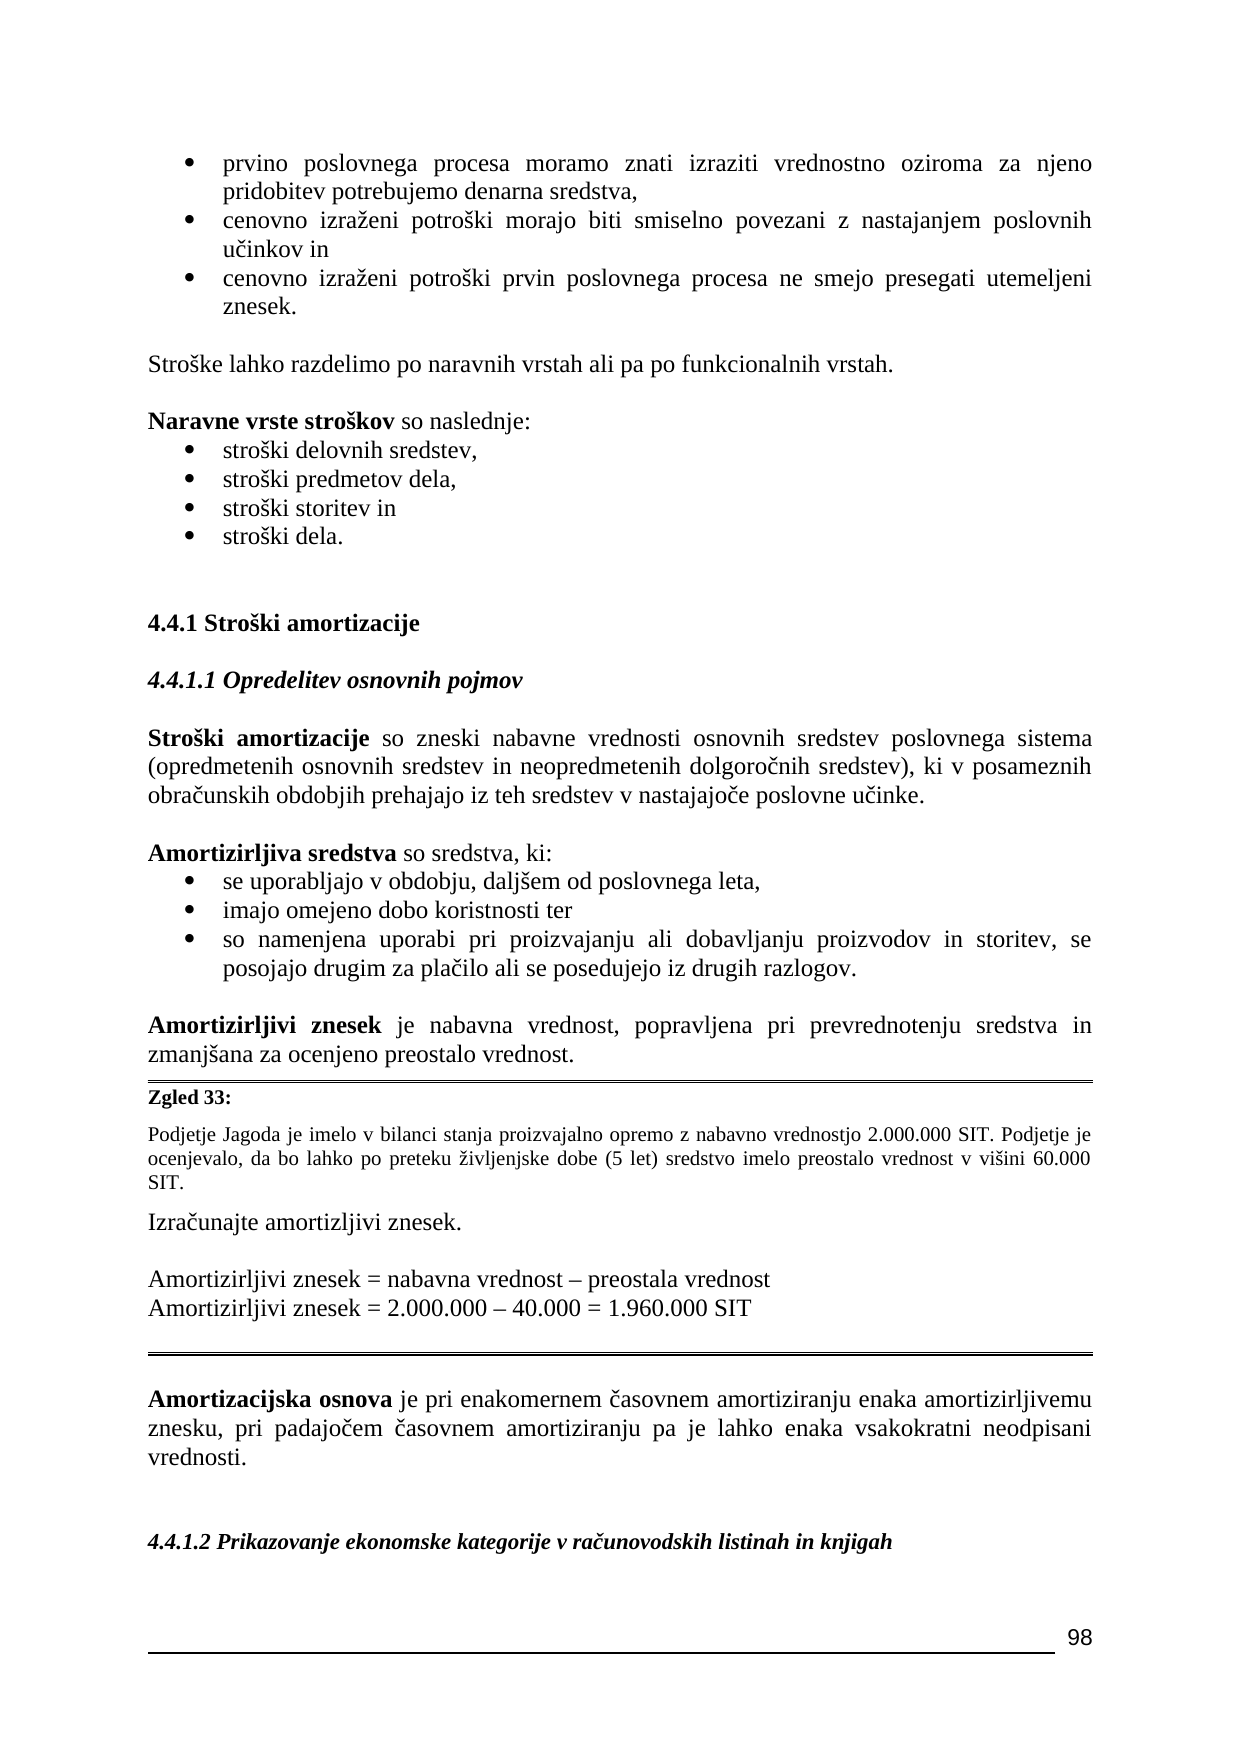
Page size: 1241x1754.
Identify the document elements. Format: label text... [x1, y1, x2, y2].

text Izračunajte amortizljivi znesek. [148, 1207, 1093, 1235]
text Zgled 33: [148, 1083, 1093, 1109]
list stroški dela. [185, 521, 1093, 550]
list stroški delovnih sredstev, [185, 435, 1093, 464]
list so namenjena uporabi pri proizvajanju ali dobavljanju proizvodov in storitev, se posojajo drugim za plačilo ali se posedujejo iz drugih razlogov. [185, 924, 1093, 981]
text Amortizirljivi znesek = 2.000.000 – 40.000 = 1.960.000 SIT [148, 1293, 1093, 1322]
text Stroški amortizacije so zneski nabavne vrednosti osnovnih sredstev poslovnega sistema (opredmetenih osnovnih sredstev in neopredmetenih dolgoročnih sredstev), ki v posameznih obračunskih obdobjih prehajajo iz teh sredstev v nastajajoče poslovne učinke. [148, 723, 1093, 809]
list imajo omejeno dobo koristnosti ter [185, 895, 1093, 924]
subtitle 4.4.1.2 Prikazovanje ekonomske kategorije v računovodskih listinah in knjigah [148, 1528, 1093, 1554]
subtitle 4.4.1.1 Opredelitev osnovnih pojmov [148, 665, 1093, 694]
list stroški storitev in [185, 493, 1093, 521]
subtitle 4.4.1 Stroški amortizacije [148, 608, 1093, 636]
list se uporabljajo v obdobju, daljšem od poslovnega leta, [185, 866, 1093, 895]
list cenovno izraženi potroški prvin poslovnega procesa ne smejo presegati utemeljeni znesek. [185, 263, 1093, 320]
text Amortizacijska osnova je pri enakomernem časovnem amortiziranju enaka amortizirljivemu znesku, pri padajočem časovnem amortiziranju pa je lahko enaka vsakokratni neodpisani vrednosti. [148, 1384, 1093, 1471]
text Amortizirljiva sredstva so sredstva, ki: [148, 838, 1093, 866]
text Amortizirljivi znesek je nabavna vrednost, popravljena pri prevrednotenju sredstva in zmanjšana za ocenjeno preostalo vrednost. [148, 1010, 1093, 1068]
text Stroške lahko razdelimo po naravnih vrstah ali pa po funkcionalnih vrstah. [148, 349, 1093, 378]
text Naravne vrste stroškov so naslednje: [148, 406, 1093, 435]
list cenovno izraženi potroški morajo biti smiselno povezani z nastajanjem poslovnih učinkov in [185, 205, 1093, 263]
text Amortizirljivi znesek = nabavna vrednost – preostala vrednost [148, 1264, 1093, 1293]
list prvino poslovnega procesa moramo znati izraziti vrednostno oziroma za njeno pridobitev potrebujemo denarna sredstva, [185, 148, 1093, 205]
text Podjetje Jagoda je imelo v bilanci stanja proizvajalno opremo z nabavno vrednostjo 2.000.000 SIT. Podjetje je ocenjevalo, da bo lahko po preteku življenjske dobe (5 let) sredstvo imelo preostalo vrednost v višini 60.000 SIT. [148, 1122, 1093, 1194]
list stroški predmetov dela, [185, 464, 1093, 493]
